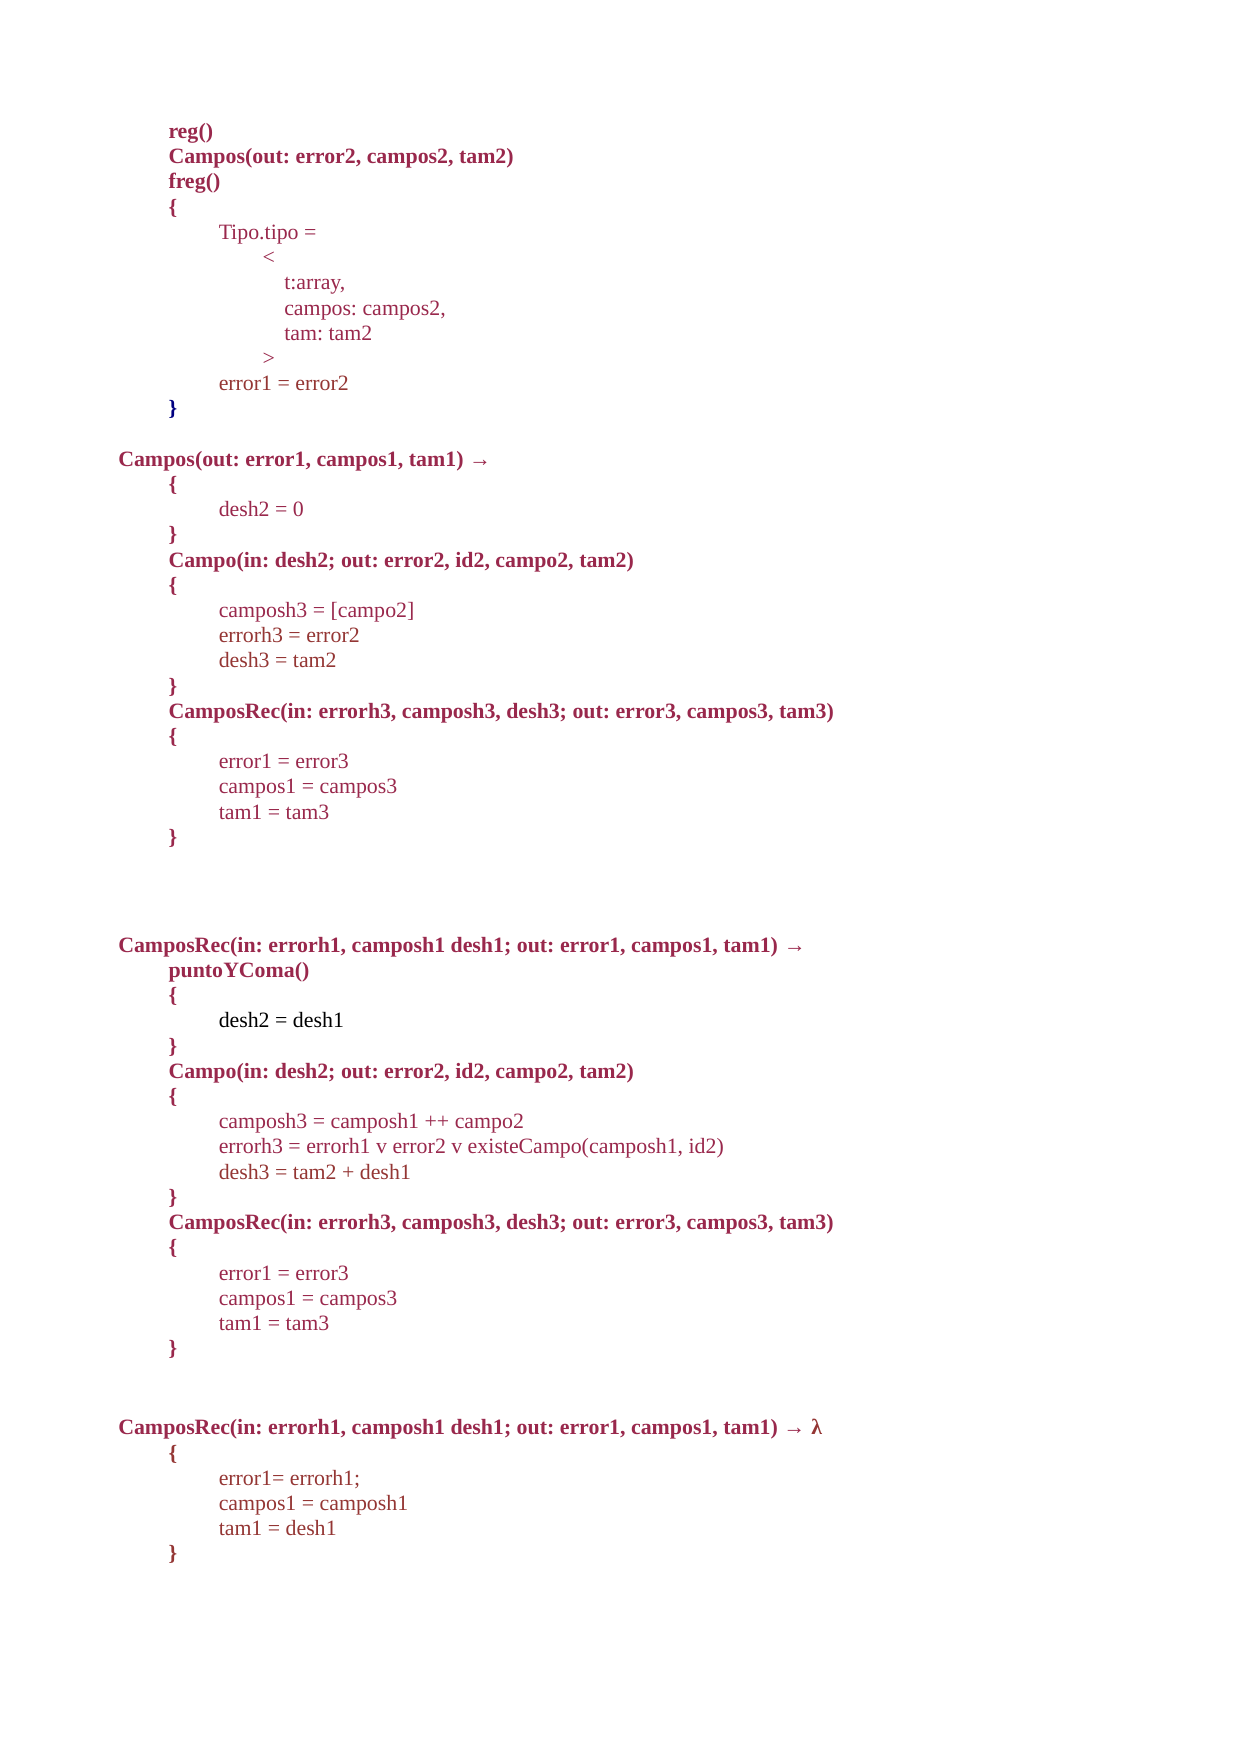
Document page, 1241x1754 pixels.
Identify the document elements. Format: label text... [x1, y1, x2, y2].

text camposh3 = [campo2] [168, 597, 1122, 622]
text tam1 = desh1 [168, 1515, 1122, 1540]
text error1 = error2 [118, 370, 1122, 395]
text puntoYComa() [118, 957, 1122, 982]
text reg() [118, 118, 1122, 143]
text CamposRec(in: errorh3, camposh3, desh3; out: error3, campos3, tam3) [168, 1209, 1122, 1234]
text desh2 = 0 [168, 496, 1122, 521]
text { [168, 982, 1122, 1007]
text error1 = error3 [168, 1259, 1122, 1285]
text campos1 = campos3 [168, 1285, 1122, 1310]
text freg() [168, 168, 1122, 194]
text errorh3 = errorh1 v error2 v existeCampo(camposh1, id2) [168, 1133, 1122, 1159]
text campos1 = camposh1 [168, 1490, 1122, 1515]
text { [168, 1439, 1122, 1465]
text } [168, 395, 1122, 421]
text tam1 = tam3 [168, 1310, 1122, 1335]
text error1= errorh1; [168, 1465, 1122, 1490]
text desh3 = tam2 + desh1 [168, 1159, 1122, 1184]
text Campo(in: desh2; out: error2, id2, campo2, tam2) [168, 547, 1122, 572]
text } [168, 1184, 1122, 1209]
text CamposRec(in: errorh1, camposh1 desh1; out: error1, campos1, tam1) → [118, 932, 1122, 957]
text Campo(in: desh2; out: error2, id2, campo2, tam2) [168, 1058, 1122, 1083]
text } [168, 824, 1122, 849]
text { [168, 723, 1122, 748]
text Campos(out: error1, campos1, tam1) → [118, 446, 1122, 471]
text { [168, 1083, 1122, 1108]
text error1 = error3 [168, 748, 1122, 773]
text } [168, 521, 1122, 547]
text > [168, 345, 1122, 370]
text campos1 = campos3 [168, 773, 1122, 799]
text { [168, 572, 1122, 597]
text { [168, 1234, 1122, 1259]
text } [168, 1033, 1122, 1058]
text } [168, 673, 1122, 698]
text Tipo.tipo = [168, 219, 1122, 244]
text desh3 = tam2 [168, 647, 1122, 673]
text errorh3 = error2 [168, 622, 1122, 647]
text CamposRec(in: errorh1, camposh1 desh1; out: error1, campos1, tam1) → λ [118, 1414, 1122, 1439]
text desh2 = desh1 [168, 1007, 1122, 1033]
text } [168, 1540, 1122, 1566]
text camposh3 = camposh1 ++ campo2 [168, 1108, 1122, 1133]
text tam1 = tam3 [168, 799, 1122, 824]
text } [168, 1335, 1122, 1360]
text { [168, 471, 1122, 496]
text tam: tam2 [168, 320, 1122, 345]
text t:array, [168, 269, 1122, 294]
text { [168, 194, 1122, 219]
text Campos(out: error2, campos2, tam2) [168, 143, 1122, 168]
text campos: campos2, [168, 294, 1122, 320]
text CamposRec(in: errorh3, camposh3, desh3; out: error3, campos3, tam3) [168, 698, 1122, 723]
text < [168, 244, 1122, 269]
